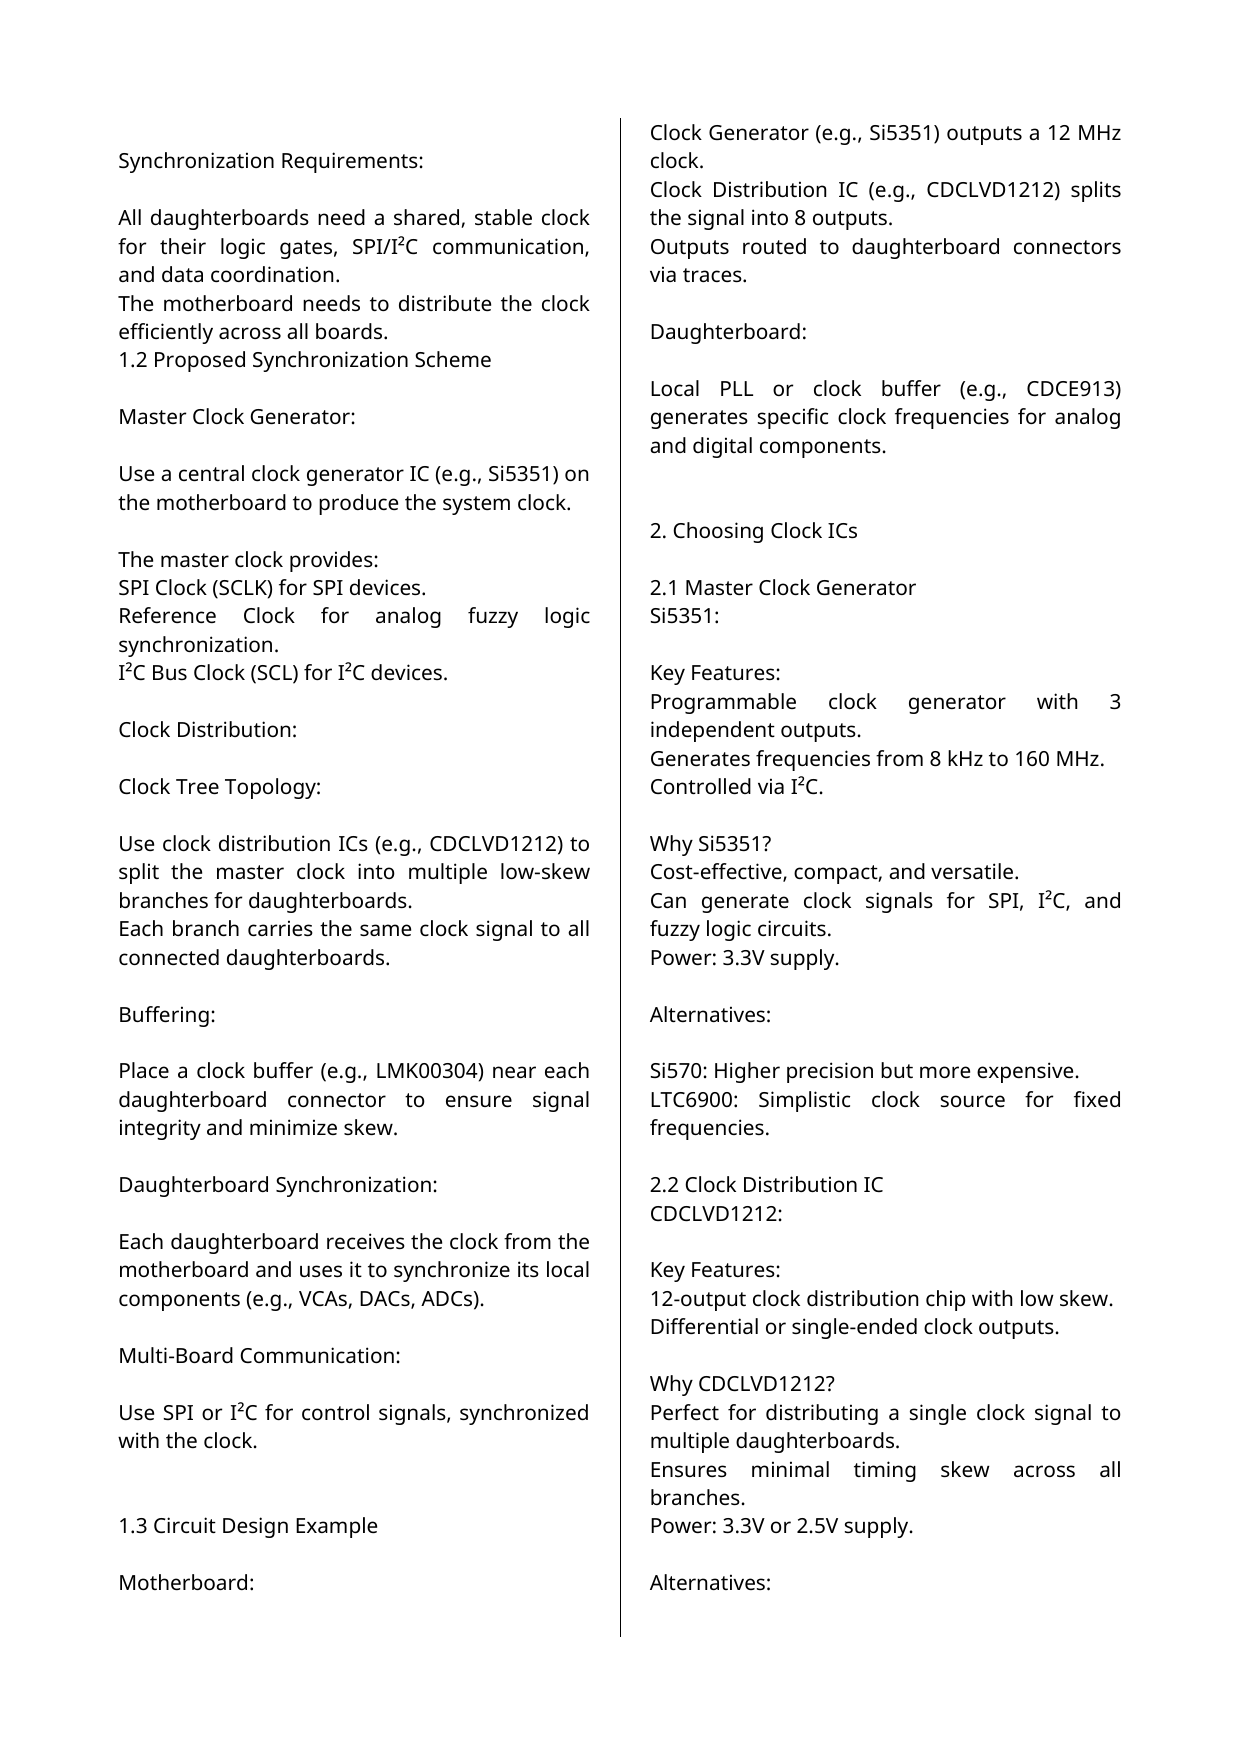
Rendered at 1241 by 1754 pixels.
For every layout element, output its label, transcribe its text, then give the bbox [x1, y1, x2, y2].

text Synchronization Requirements: [118, 147, 591, 175]
text Perfect for distributing a single clock signal to multiple daughterboards. [649, 1398, 1122, 1455]
text CDCLVD1212: [649, 1199, 1122, 1227]
text Clock Tree Topology: [118, 772, 591, 801]
text Key Features: [649, 1256, 1122, 1284]
text Each branch carries the same clock signal to all connected daughterboards. [118, 914, 591, 971]
text Controlled via I²C. [649, 772, 1122, 801]
text All daughterboards need a shared, stable clock for their logic gates, SPI/I²C communication, and data coordination. [118, 203, 591, 289]
text 2.1 Master Clock Generator [649, 573, 1122, 602]
text 12-output clock distribution chip with low skew. [649, 1284, 1122, 1312]
text Si5351: [649, 602, 1122, 630]
text Ensures minimal timing skew across all branches. [649, 1455, 1122, 1512]
text Power: 3.3V supply. [649, 943, 1122, 971]
text Buffering: [118, 1000, 591, 1028]
text SPI Clock (SCLK) for SPI devices. [118, 573, 591, 602]
text Alternatives: [649, 1000, 1122, 1028]
text 2.2 Clock Distribution IC [649, 1170, 1122, 1199]
text The master clock provides: [118, 545, 591, 573]
text Cost-effective, compact, and versatile. [649, 857, 1122, 886]
text Generates frequencies from 8 kHz to 160 MHz. [649, 744, 1122, 772]
text 1.2 Proposed Synchronization Scheme [118, 346, 591, 374]
text LTC6900: Simplistic clock source for fixed frequencies. [649, 1085, 1122, 1142]
text Use clock distribution ICs (e.g., CDCLVD1212) to split the master clock into multiple low-skew branches for daughterboards. [118, 829, 591, 914]
text Clock Generator (e.g., Si5351) outputs a 12 MHz clock. [649, 118, 1122, 175]
text Daughterboard Synchronization: [118, 1170, 591, 1199]
text Why CDCLVD1212? [649, 1369, 1122, 1398]
text Differential or single-ended clock outputs. [649, 1312, 1122, 1341]
text Use a central clock generator IC (e.g., Si5351) on the motherboard to produce the system clock. [118, 459, 591, 516]
text Key Features: [649, 658, 1122, 687]
text 2. Choosing Clock ICs [649, 516, 1122, 545]
text 1.3 Circuit Design Example [118, 1512, 591, 1540]
text Programmable clock generator with 3 independent outputs. [649, 687, 1122, 744]
text Daughterboard: [649, 317, 1122, 346]
text Multi-Board Communication: [118, 1341, 591, 1369]
text Clock Distribution IC (e.g., CDCLVD1212) splits the signal into 8 outputs. [649, 175, 1122, 232]
text The motherboard needs to distribute the clock efficiently across all boards. [118, 289, 591, 346]
text Si570: Higher precision but more expensive. [649, 1057, 1122, 1085]
text Motherboard: [118, 1568, 591, 1597]
text Why Si5351? [649, 829, 1122, 857]
text Reference Clock for analog fuzzy logic synchronization. [118, 602, 591, 658]
text Local PLL or clock buffer (e.g., CDCE913) generates specific clock frequencies for analog and digital components. [649, 374, 1122, 459]
text Use SPI or I²C for control signals, synchronized with the clock. [118, 1398, 591, 1455]
text Power: 3.3V or 2.5V supply. [649, 1512, 1122, 1540]
text Outputs routed to daughterboard connectors via traces. [649, 232, 1122, 289]
text I²C Bus Clock (SCL) for I²C devices. [118, 658, 591, 687]
text Master Clock Generator: [118, 402, 591, 431]
text Can generate clock signals for SPI, I²C, and fuzzy logic circuits. [649, 886, 1122, 943]
text Clock Distribution: [118, 715, 591, 744]
text Each daughterboard receives the clock from the motherboard and uses it to synchronize its local components (e.g., VCAs, DACs, ADCs). [118, 1227, 591, 1312]
text Alternatives: [649, 1568, 1122, 1597]
text Place a clock buffer (e.g., LMK00304) near each daughterboard connector to ensure signal integrity and minimize skew. [118, 1057, 591, 1142]
